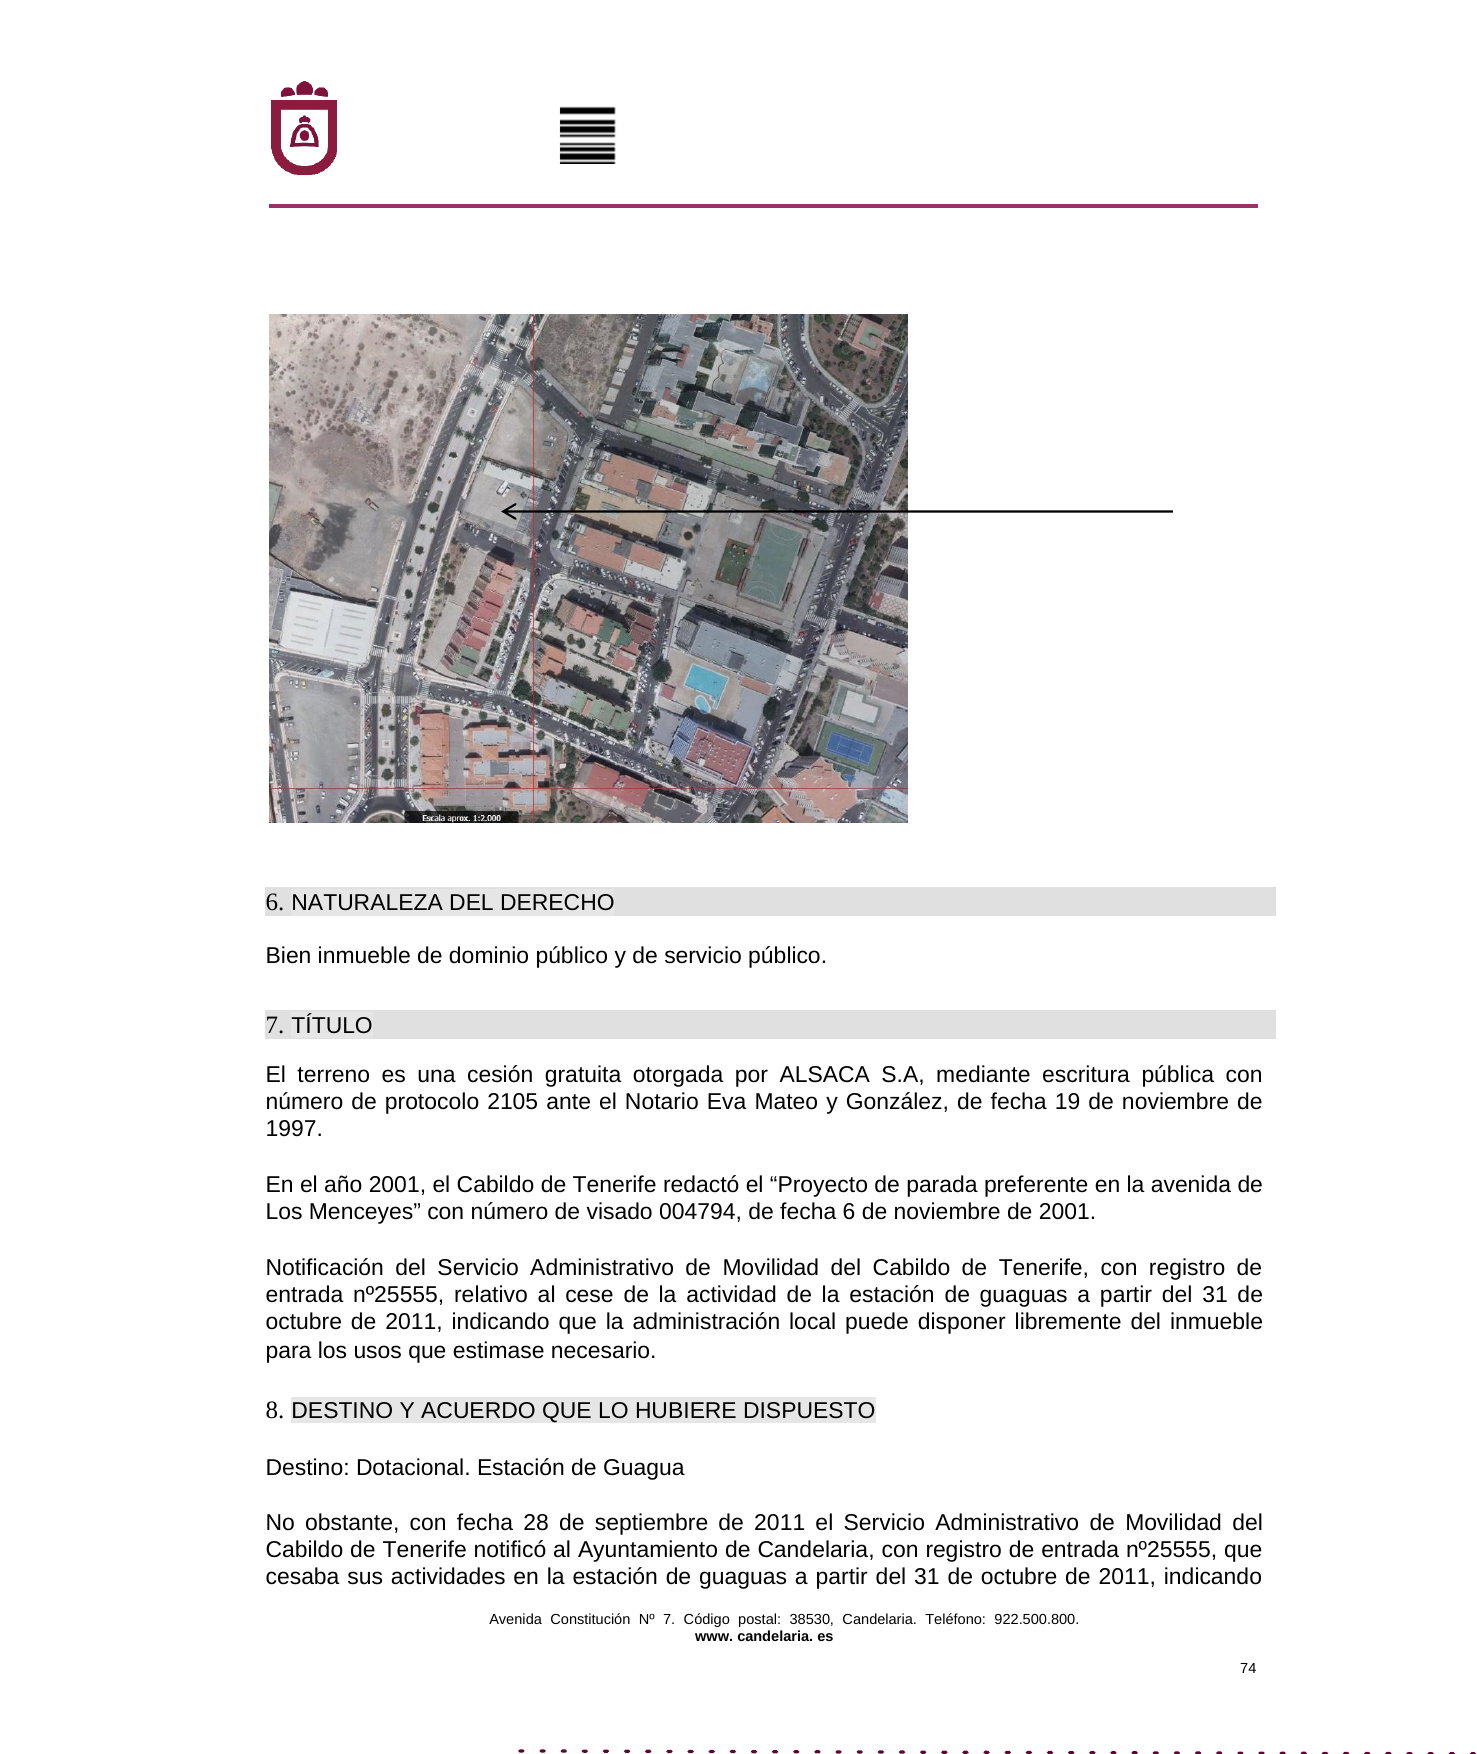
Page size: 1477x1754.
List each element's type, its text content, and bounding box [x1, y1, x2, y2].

text Bien inmueble de dominio público y de servicio público. [265, 940, 1263, 969]
text 8. DESTINO Y ACUERDO QUE LO HUBIERE DISPUESTO [265, 1395, 1276, 1424]
text Destino: Dotacional. Estación de Guagua [265, 1453, 1263, 1480]
text 6. NATURALEZA DEL DERECHO [265, 887, 1276, 916]
subtitle 7. TÍTULO [265, 1010, 1276, 1039]
text Notificación del Servicio Administrativo de Movilidad del Cabildo de Tenerife, con registro de entrada nº25555, relativo al cese de la actividad de la estación de guaguas a partir del 31 de octubre de 2011, indicando que la administración local puede disponer libremente del inmueble para los usos que estimase necesario. [265, 1254, 1263, 1364]
text No obstante, con fecha 28 de septiembre de 2011 el Servicio Administrativo de Movilidad del Cabildo de Tenerife notificó al Ayuntamiento de Candelaria, con registro de entrada nº25555, que cesaba sus actividades en la estación de guaguas a partir del 31 de octubre de 2011, indicando [265, 1509, 1263, 1590]
text El terreno es una cesión gratuita otorgada por ALSACA S.A, mediante escritura pública con número de protocolo 2105 ante el Notario Eva Mateo y González, de fecha 19 de noviembre de 1997. [265, 1061, 1263, 1142]
text En el año 2001, el Cabildo de Tenerife redactó el “Proyecto de parada preferente en la avenida de Los Menceyes” con número de visado 004794, de fecha 6 de noviembre de 2001. [265, 1171, 1263, 1224]
